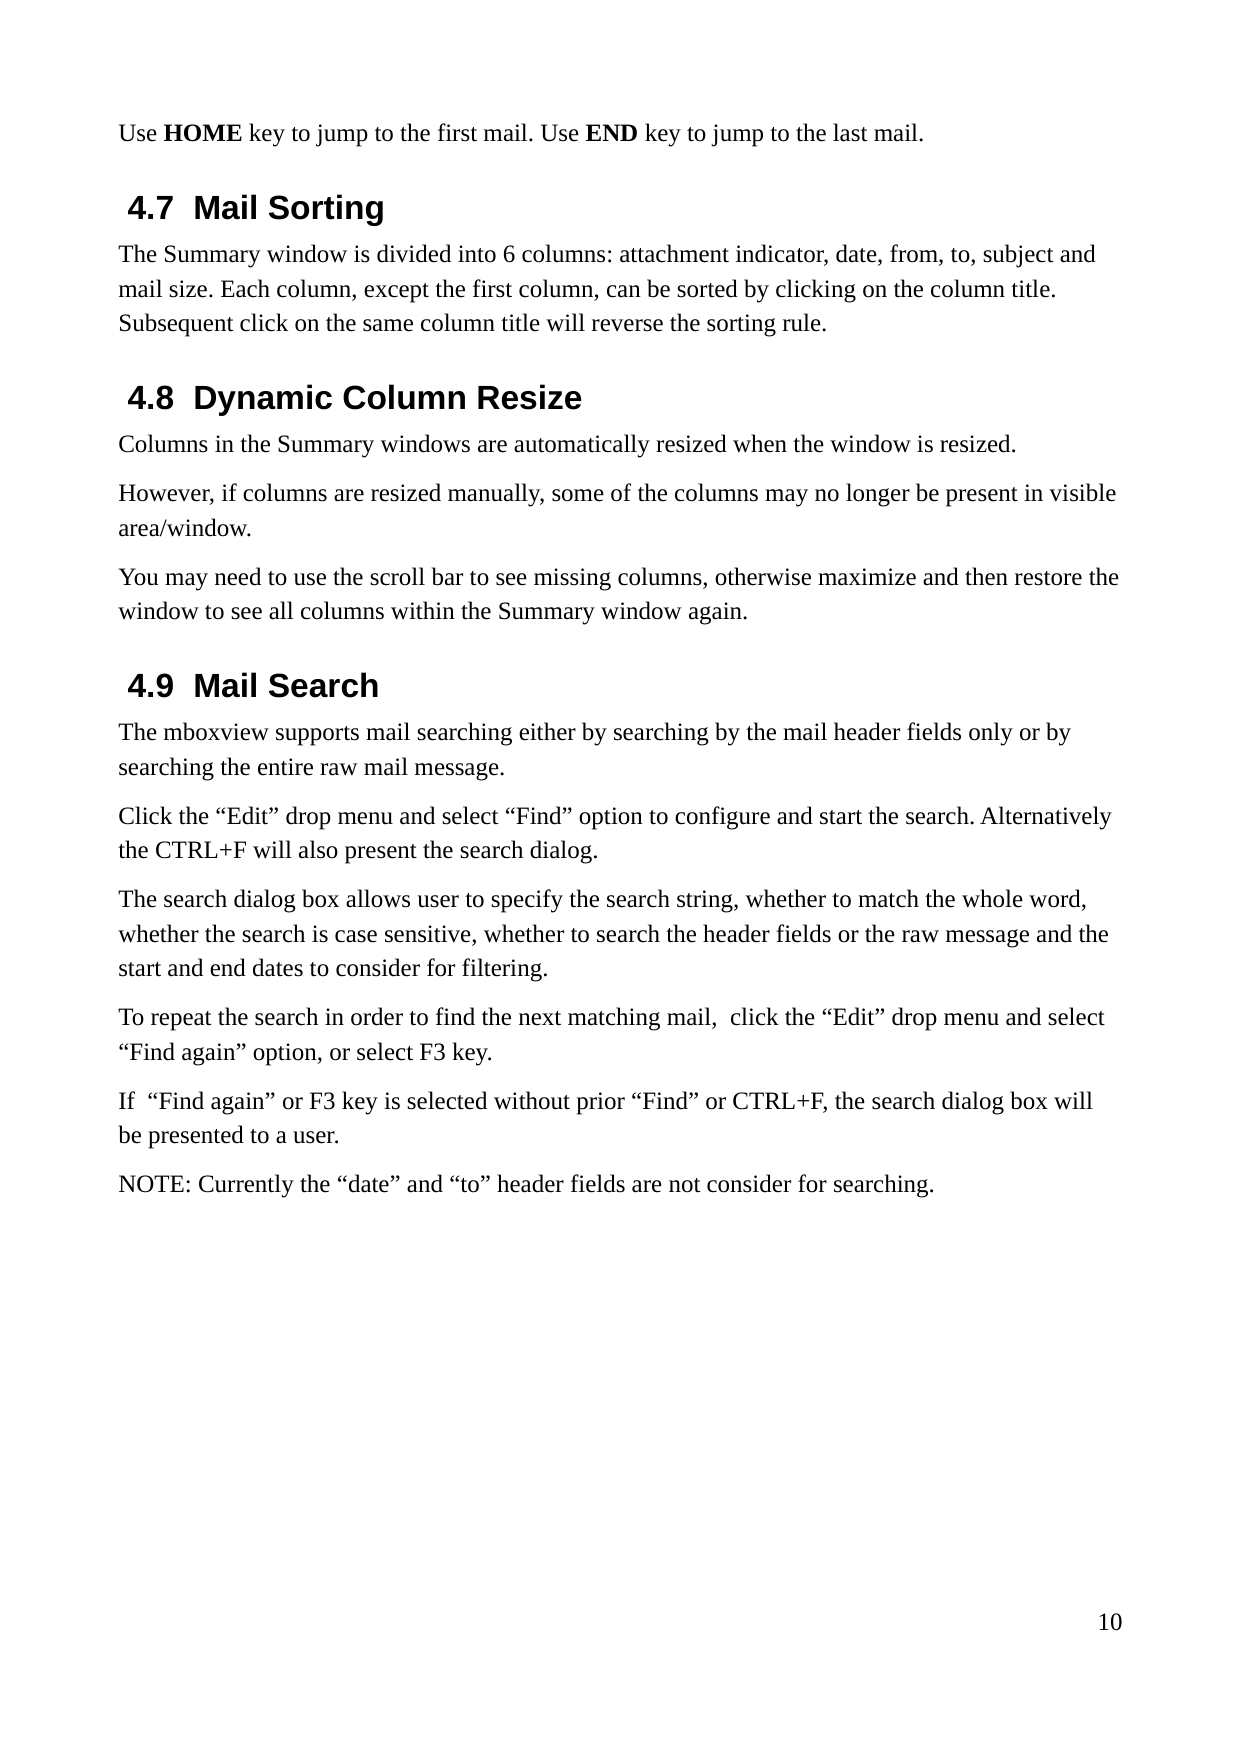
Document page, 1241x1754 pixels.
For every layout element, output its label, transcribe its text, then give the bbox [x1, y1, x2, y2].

text The search dialog box allows user to specify the search string, whether to match the whole word, whether the search is case sensitive, whether to search the header fields or the raw message and the start and end dates to consider for filtering. [118, 884, 1122, 982]
text Click the “Edit” drop menu and select “Find” option to configure and start the search. Alternatively the CTRL+F will also present the search dialog. [118, 801, 1122, 864]
text To repeat the search in order to find the next matching mail, click the “Edit” drop menu and select “Find again” option, or select F3 key. [118, 1002, 1122, 1066]
text The mboxview supports mail searching either by searching by the mail header fields only or by searching the entire raw mail message. [118, 717, 1122, 781]
text If “Find again” or F3 key is selected without prior “Find” or CTRL+F, the search dialog box will be presented to a user. [118, 1086, 1122, 1149]
text You may need to use the scroll bar to see missing columns, otherwise maximize and then restore the window to see all columns within the Summary window again. [118, 562, 1122, 625]
subtitle Mail Sorting [118, 188, 1122, 227]
text Columns in the Summary windows are automatically resized when the window is resized. [118, 429, 1122, 458]
text Use HOME key to jump to the first mail. Use END key to jump to the last mail. [118, 118, 1122, 147]
text However, if columns are resized manually, some of the columns may no longer be present in visible area/window. [118, 478, 1122, 541]
subtitle Dynamic Column Resize [118, 378, 1122, 417]
text The Summary window is divided into 6 columns: attachment indicator, date, from, to, subject and mail size. Each column, except the first column, can be sorted by clicking on the column title. Subsequent click on the same column title will reverse the sorting rule. [118, 239, 1122, 337]
subtitle Mail Search [118, 666, 1122, 705]
text NOTE: Currently the “date” and “to” header fields are not consider for searching. [118, 1169, 1122, 1198]
